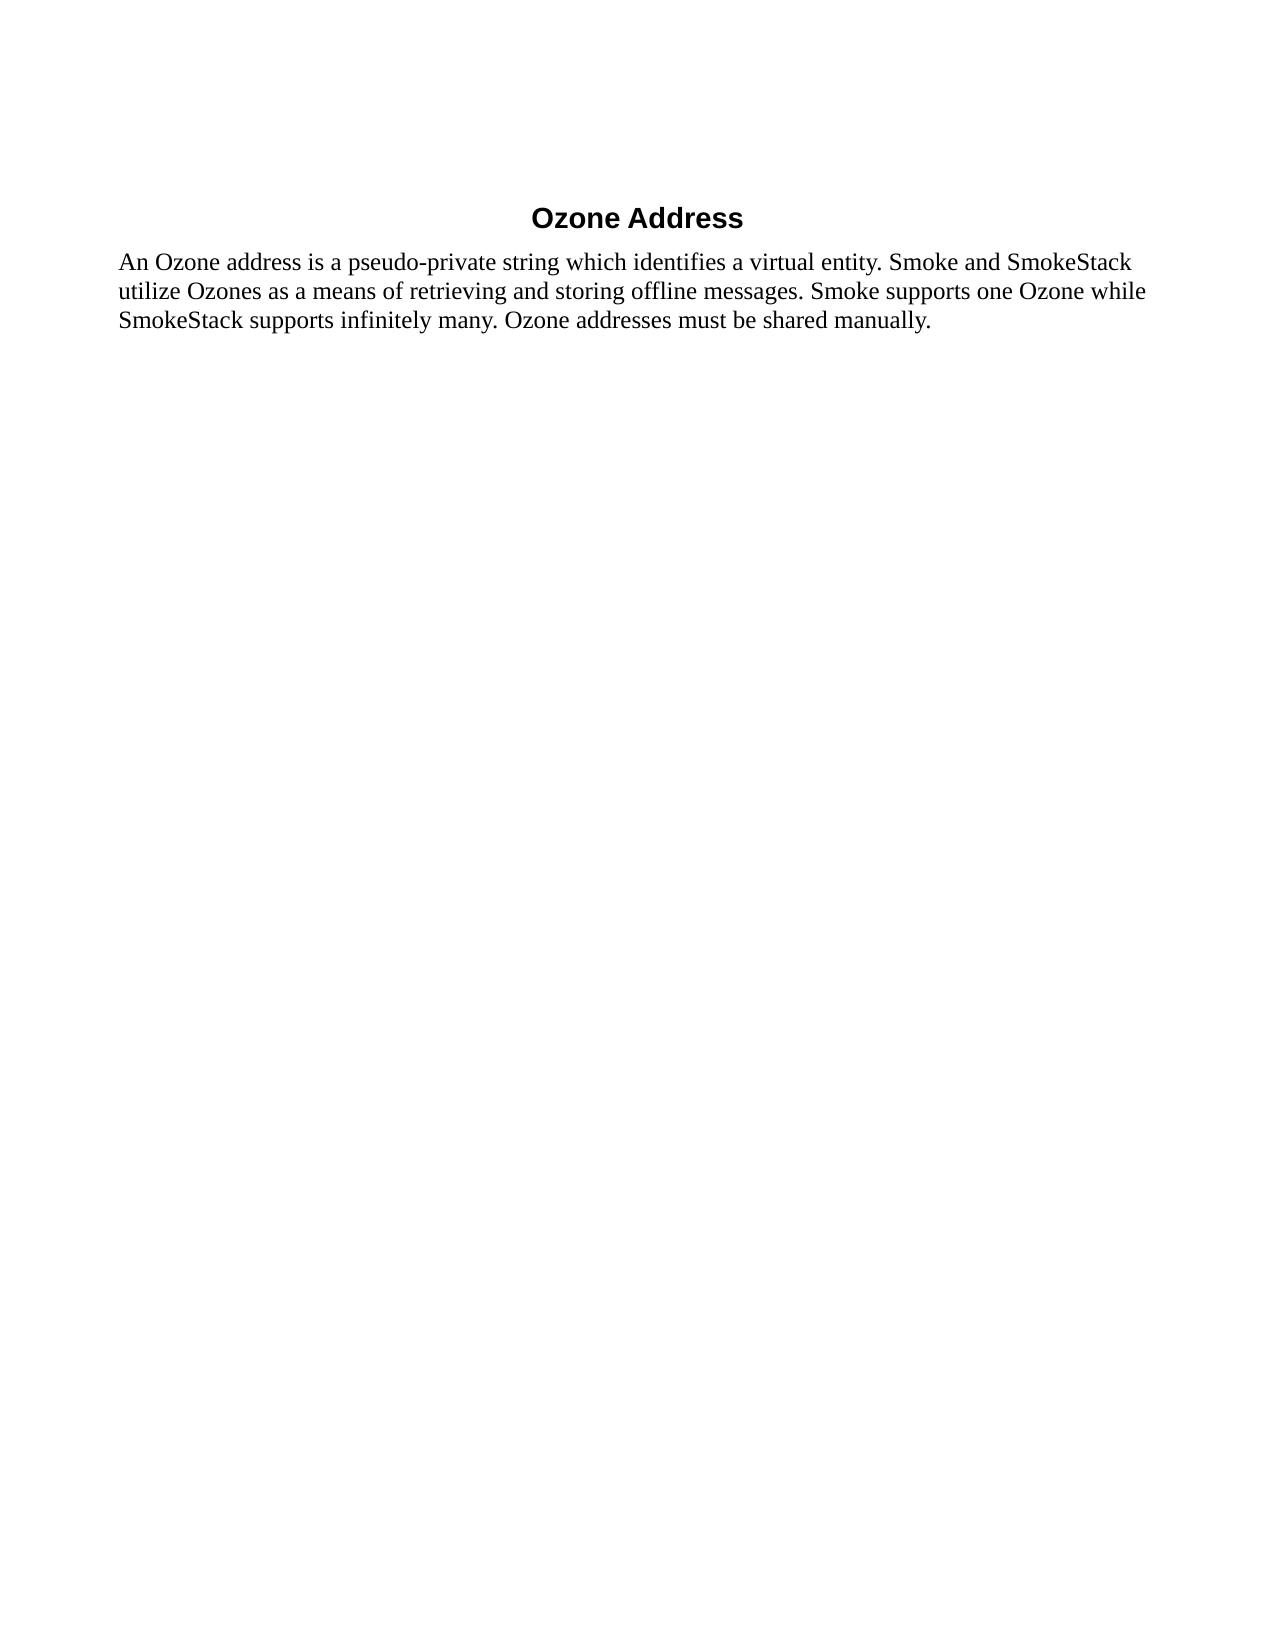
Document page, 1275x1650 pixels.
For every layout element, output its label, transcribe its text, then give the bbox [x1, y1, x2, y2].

text An Ozone address is a pseudo-private string which identifies a virtual entity. Smoke and SmokeStack utilize Ozones as a means of retrieving and storing offline messages. Smoke supports one Ozone while SmokeStack supports infinitely many. Ozone addresses must be shared manually. [118, 247, 1157, 334]
subtitle Ozone Address [118, 201, 1157, 235]
